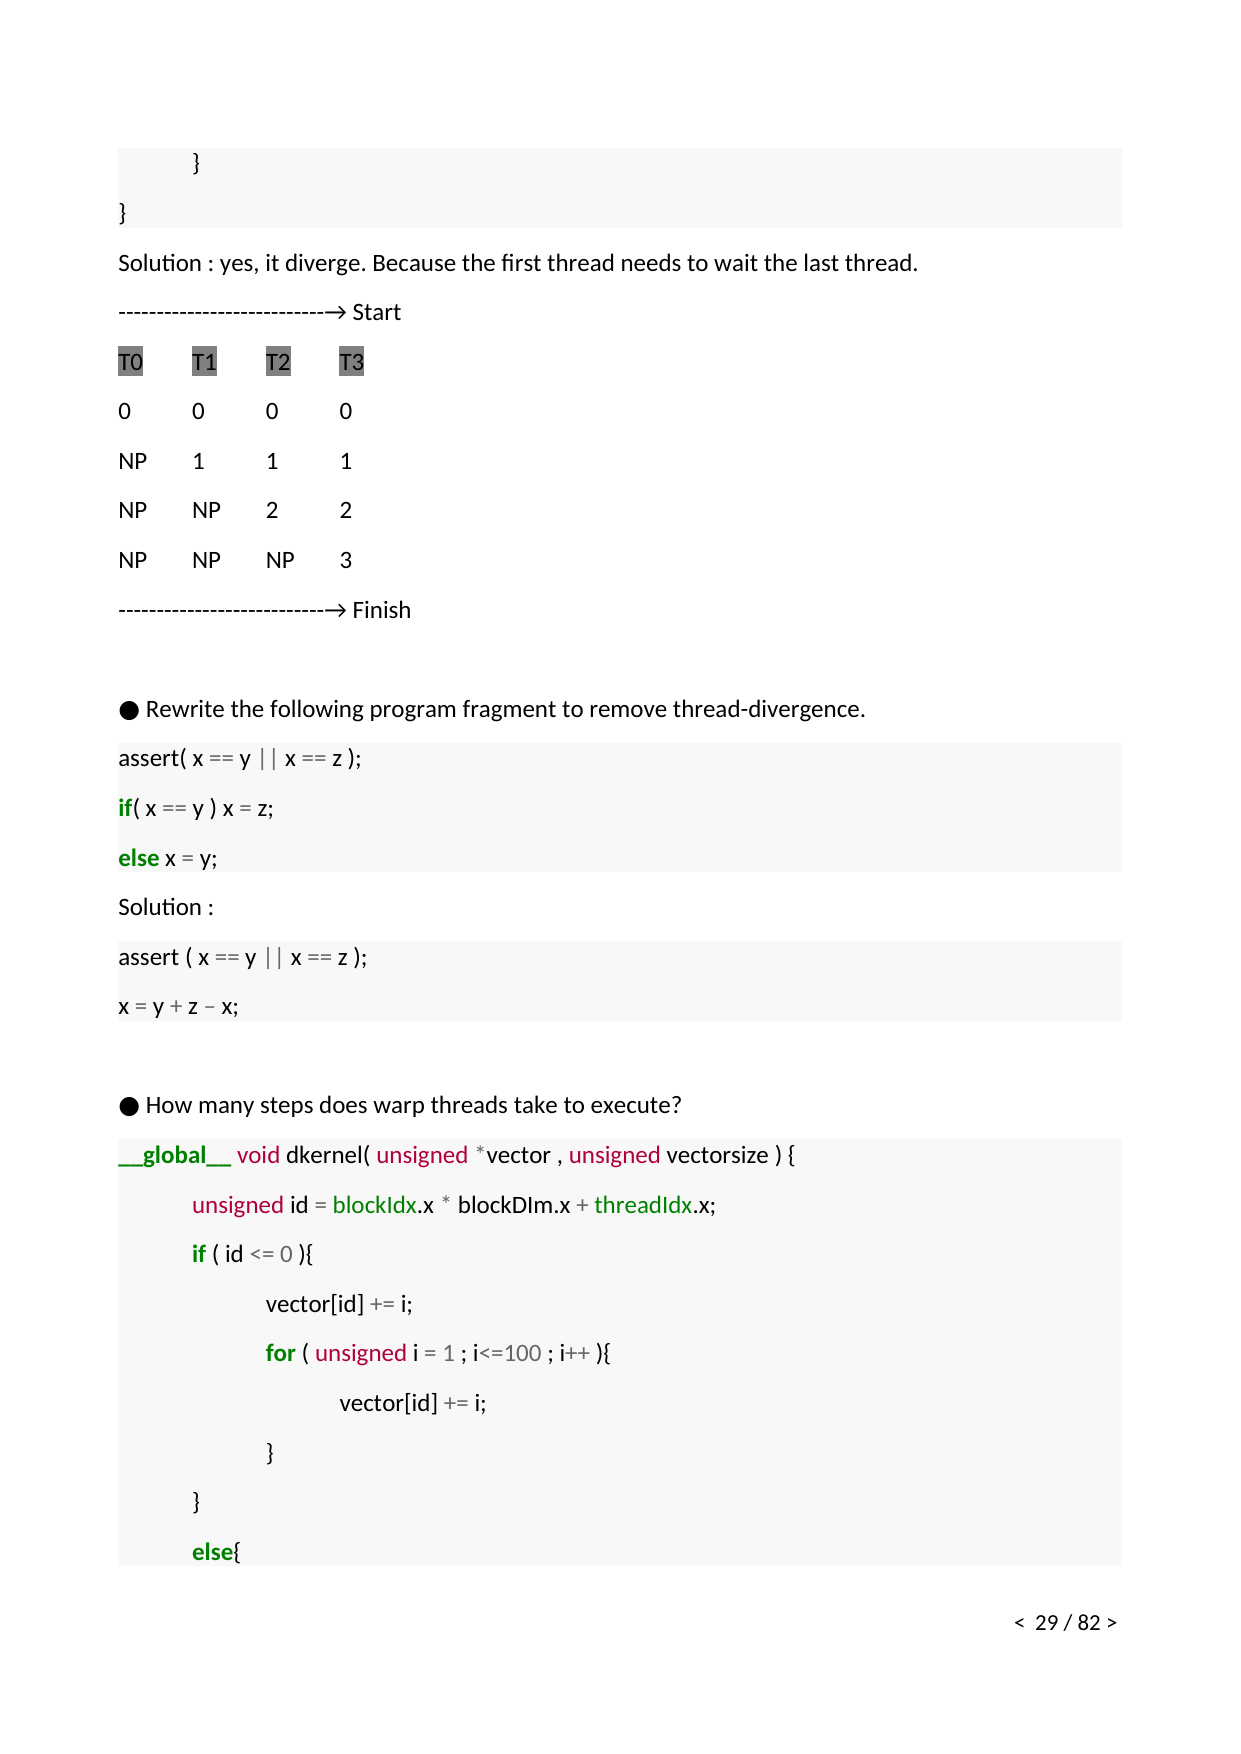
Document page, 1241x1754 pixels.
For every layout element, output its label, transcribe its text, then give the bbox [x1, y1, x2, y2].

text ● Rewrite the following program fragment to remove thread-divergence. [118, 693, 1122, 723]
text NP NP NP 3 [118, 544, 1122, 575]
text assert ( x == y || x == z ); [118, 941, 1122, 971]
text } [118, 1486, 1122, 1517]
text __global__ void dkernel( unsigned *vector , unsigned vectorsize ) { [118, 1139, 1122, 1170]
text if( x == y ) x = z; [118, 792, 1122, 823]
text unsigned id = blockIdx.x * blockDIm.x + threadIdx.x; [118, 1189, 1122, 1219]
text for ( unsigned i = 1 ; i<=100 ; i++ ){ [118, 1338, 1122, 1368]
text } [118, 197, 1122, 228]
text x = y + z – x; [118, 991, 1122, 1021]
text ---------------------------→ Start [118, 296, 1122, 327]
text Solution : [118, 891, 1122, 922]
text vector[id] += i; [118, 1288, 1122, 1318]
text vector[id] += i; [118, 1387, 1122, 1418]
text } [118, 148, 1122, 178]
text ● How many steps does warp threads take to execute? [118, 1090, 1122, 1120]
text 0 0 0 0 [118, 396, 1122, 426]
text NP NP 2 2 [118, 495, 1122, 525]
text NP 1 1 1 [118, 445, 1122, 476]
text else{ [118, 1536, 1122, 1566]
text ---------------------------→ Finish [118, 594, 1122, 624]
text } [118, 1437, 1122, 1467]
text if ( id <= 0 ){ [118, 1238, 1122, 1269]
text T0 T1 T2 T3 [118, 346, 1122, 376]
text else x = y; [118, 842, 1122, 872]
text assert( x == y || x == z ); [118, 743, 1122, 773]
text Solution : yes, it diverge. Because the first thread needs to wait the last thread. [118, 247, 1122, 277]
